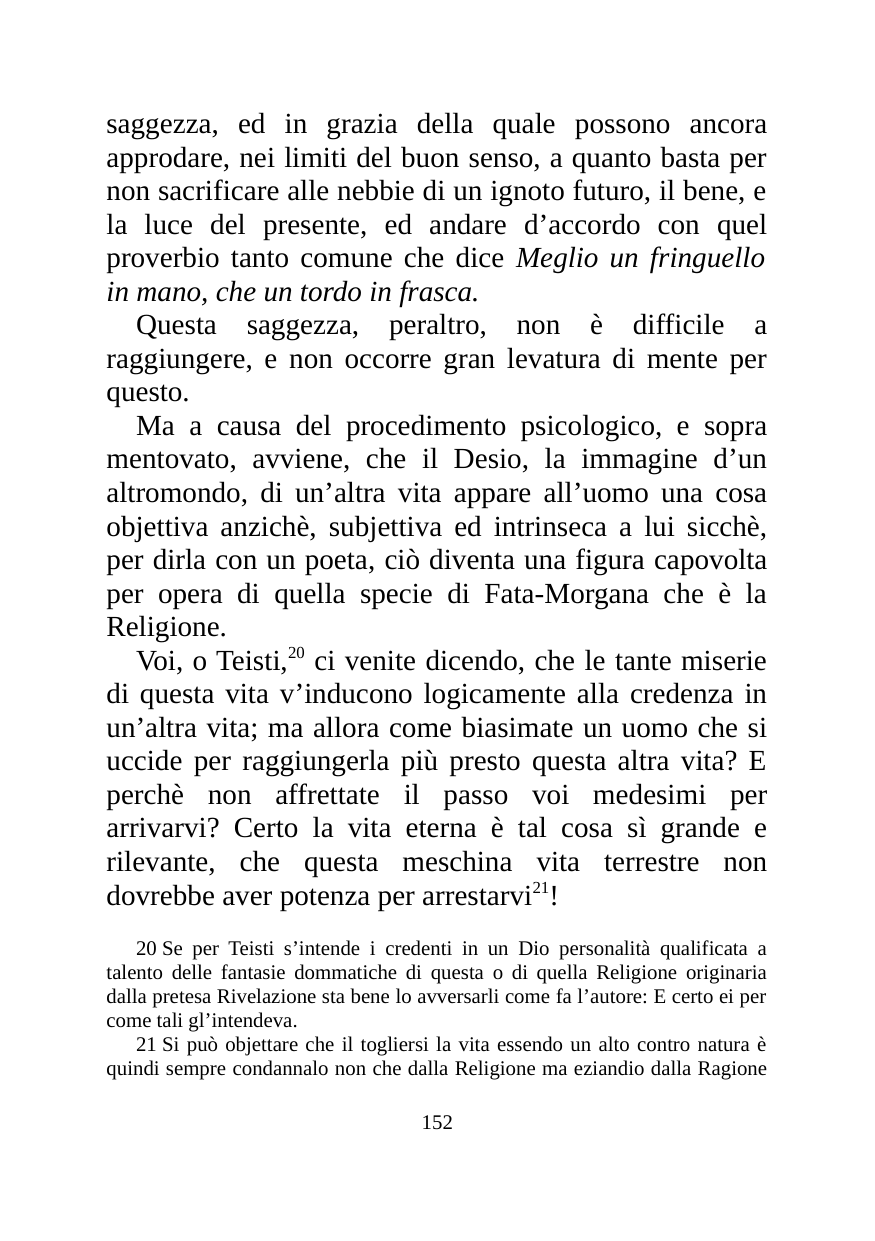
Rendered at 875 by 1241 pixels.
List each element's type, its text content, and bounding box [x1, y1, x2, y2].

text Si può objettare che il togliersi la vita essendo un alto contro natura è quindi sempre condannalo non che dalla Religione ma eziandio dalla Ragione [106, 1032, 768, 1080]
text Se per Teisti s’intende i credenti in un Dio personalità qualificata a talento delle fantasie dommatiche di questa o di quella Religione originaria dalla pretesa Rivelazione sta bene lo avversarli come fa l’autore: E certo ei per come tali gl’intendeva. [106, 936, 768, 1032]
text Ma a causa del procedimento psicologico, e sopra mentovato, avviene, che il Desio, la immagine d’un altromondo, di un’altra vita appare all’uomo una cosa objettiva anzichè, subjettiva ed intrinseca a lui sicchè, per dirla con un poeta, ciò diventa una figura capovolta per opera di quella specie di Fata-Morgana che è la Religione. [106, 408, 768, 643]
text Questa saggezza, peraltro, non è difficile a raggiungere, e non occorre gran levatura di mente per questo. [106, 307, 768, 408]
text saggezza, ed in grazia della quale possono ancora approdare, nei limiti del buon senso, a quanto basta per non sacrificare alle nebbie di un ignoto futuro, il bene, e la luce del presente, ed andare d’accordo con quel proverbio tanto comune che dice Meglio un fringuello in mano, che un tordo in frasca. [106, 106, 768, 307]
text Voi, o Teisti, ci venite dicendo, che le tante miserie di questa vita v’inducono logicamente alla credenza in un’altra vita; ma allora come biasimate un uomo che si uccide per raggiungerla più presto questa altra vita? E perchè non affrettate il passo voi medesimi per arrivarvi? Certo la vita eterna è tal cosa sì grande e rilevante, che questa meschina vita terrestre non dovrebbe aver potenza per arrestarvi! [106, 643, 768, 911]
